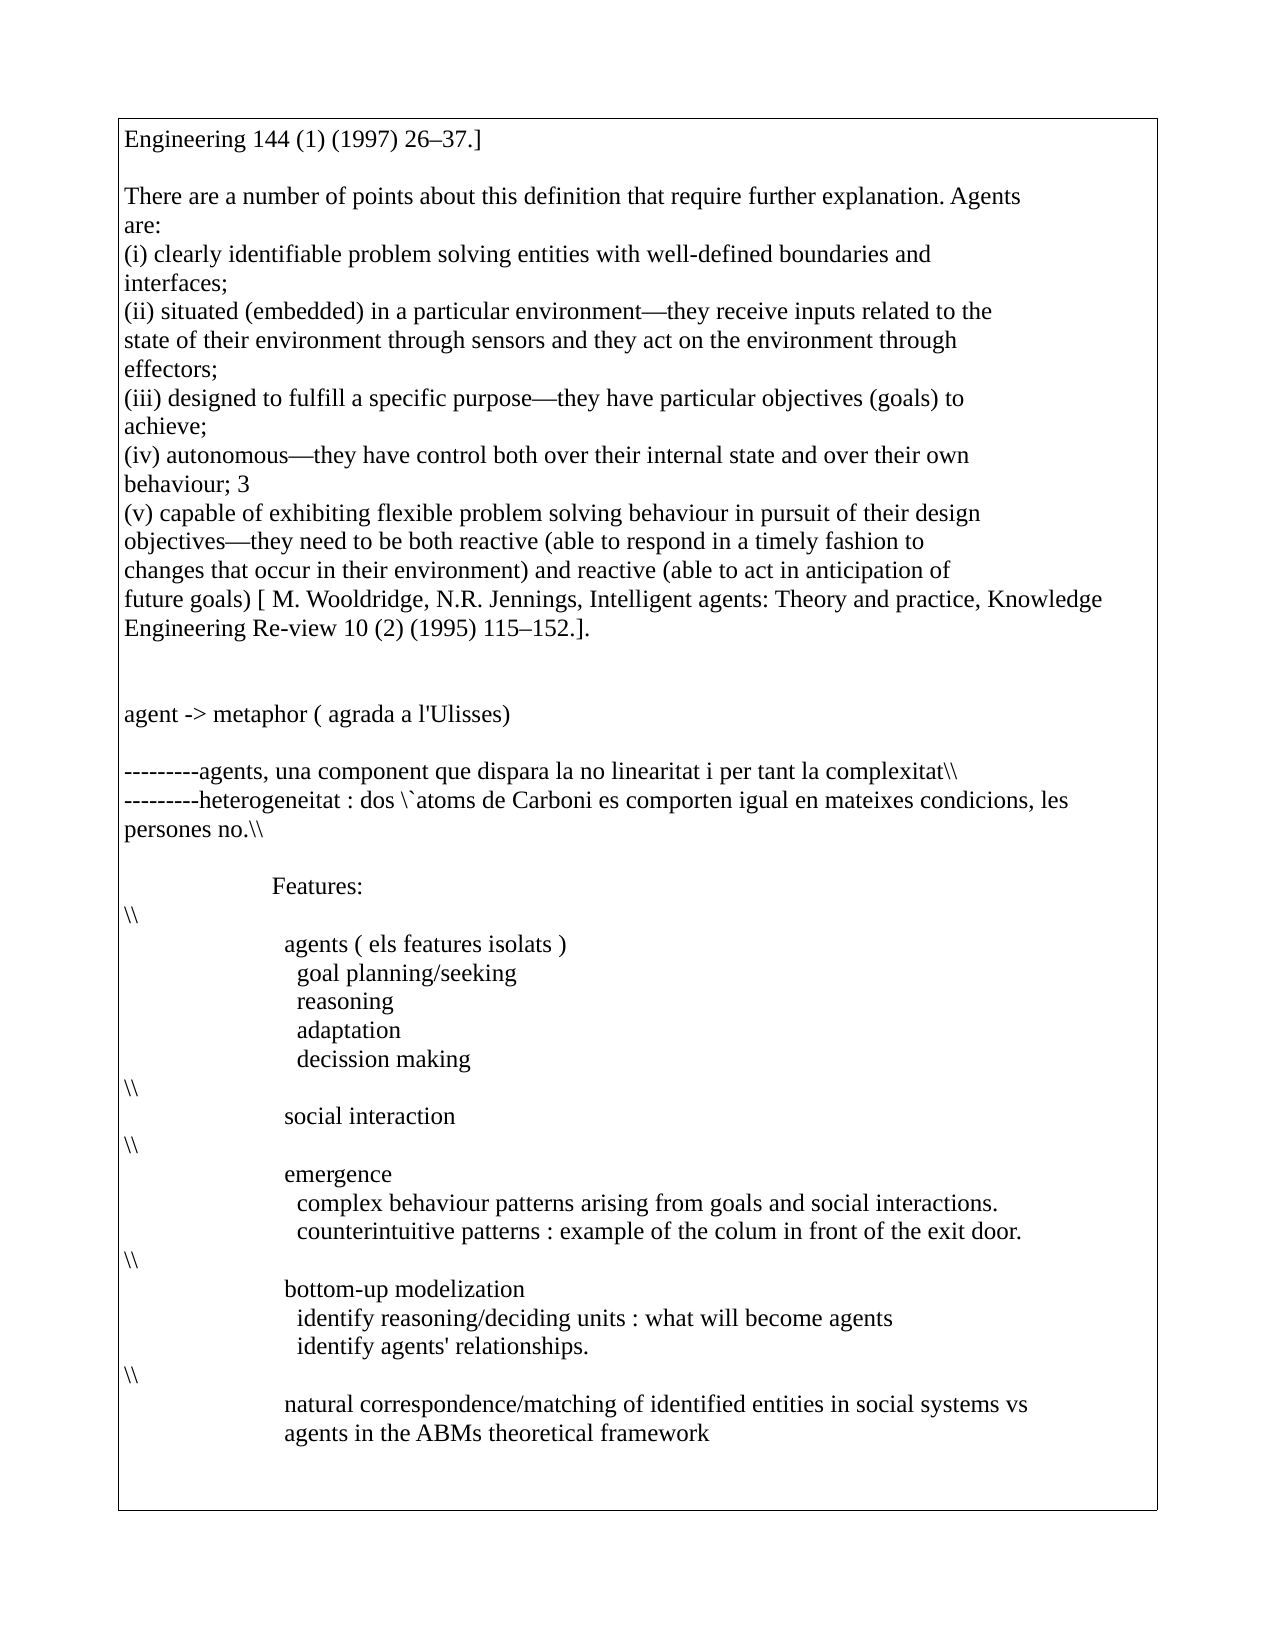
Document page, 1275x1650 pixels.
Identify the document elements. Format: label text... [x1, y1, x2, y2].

table_cell Engineering 144 (1) (1997) 26–37.] There are a number of points about this definition that require further explanation. Agents are: (i) clearly identifiable problem solving entities with well-defined boundaries and interfaces; (ii) situated (embedded) in a particular environment—they receive inputs related to the state of their environment through sensors and they act on the environment through effectors; (iii) designed to fulfill a specific purpose—they have particular objectives (goals) to achieve; (iv) autonomous—they have control both over their internal state and over their own behaviour; 3 (v) capable of exhibiting flexible problem solving behaviour in pursuit of their design objectives—they need to be both reactive (able to respond in a timely fashion to changes that occur in their environment) and reactive (able to act in anticipation of future goals) [ M. Wooldridge, N.R. Jennings, Intelligent agents: Theory and practice, Knowledge Engineering Re-view 10 (2) (1995) 115–152.]. agent -> metaphor ( agrada a l'Ulisses) ---------agents, una component que dispara la no linearitat i per tant la complexitat\\ ---------heterogeneitat : dos \`atoms de Carboni es comporten igual en mateixes condicions, les persones no.\\ Features: \\ agents ( els features isolats ) goal planning/seeking reasoning adaptation decission making \\ social interaction \\ emergence complex behaviour patterns arising from goals and social interactions. counterintuitive patterns : example of the colum in front of the exit door. \\ bottom-up modelization identify reasoning/deciding units : what will become agents identify agents' relationships. \\ natural correspondence/matching of identified entities in social systems vs agents in the ABMs theoretical framework [119, 119, 1157, 1510]
